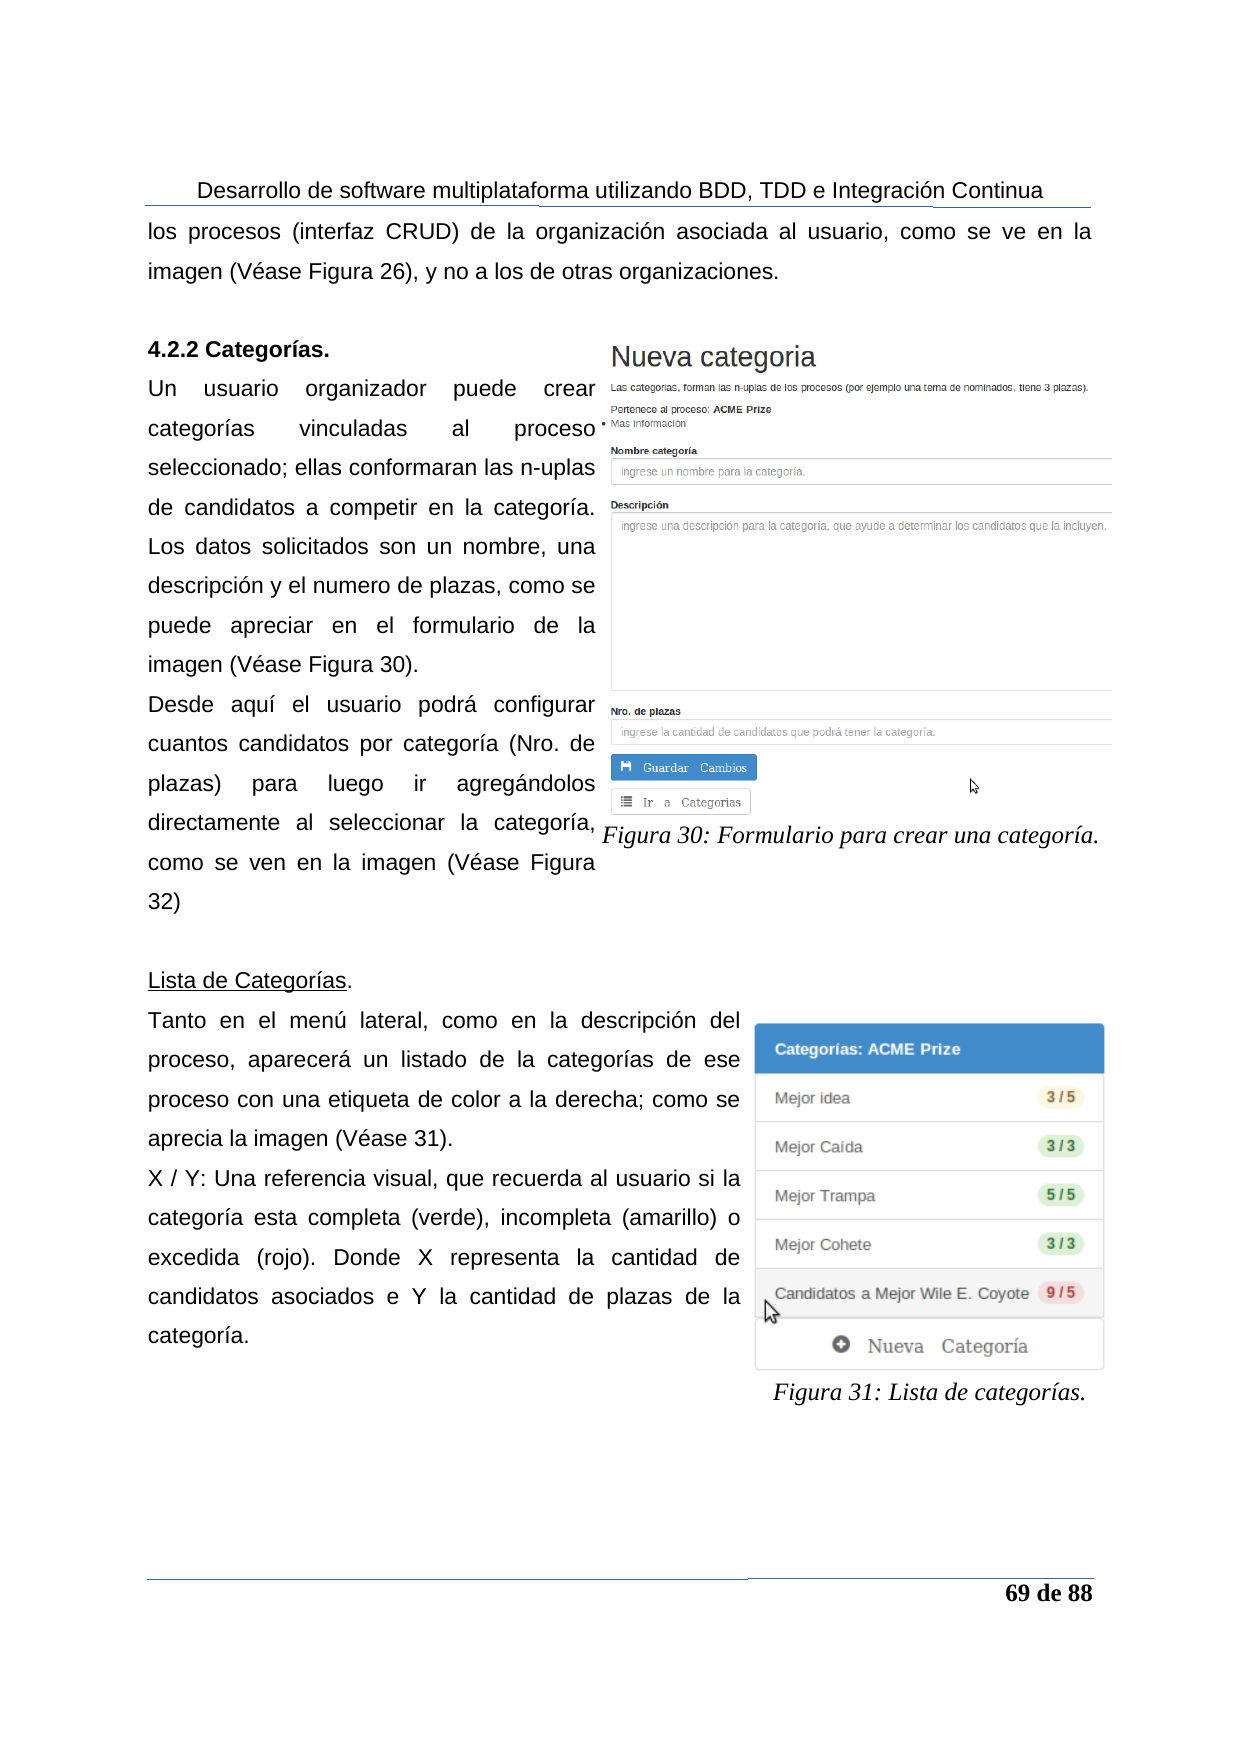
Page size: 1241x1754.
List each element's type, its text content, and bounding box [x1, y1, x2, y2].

text 4.2.2 Categorías. [148, 329, 1112, 362]
text Lista de Categorías. [148, 967, 1093, 993]
text Tanto en el menú lateral, como en la descripción del proceso, aparecerá un listado de la categorías de ese proceso con una etiqueta de color a la derecha; como se aprecia la imagen (Véase 31). [148, 1007, 1112, 1151]
text Un usuario organizador puede crear categorías vinculadas al proceso seleccionado; ellas conformaran las n-uplas de candidatos a competir en la categoría. Los datos solicitados son un nombre, una descripción y el numero de plazas, como se puede apreciar en el formulario de la imagen (Véase Figura 30). [148, 375, 601, 678]
text Figura 30: Formulario para crear una categoría. [602, 821, 1112, 849]
picture [747, 1021, 1112, 1378]
text X / Y: Una referencia visual, que recuerda al usuario si la categoría esta completa (verde), incompleta (amarillo) o excedida (rojo). Donde X representa la cantidad de candidatos asociados e Y la cantidad de plazas de la categoría. [148, 1164, 747, 1349]
text Desde aquí el usuario podrá configurar cuantos candidatos por categoría (Nro. de plazas) para luego ir agregándolos directamente al seleccionar la categoría, como se ven en la imagen (Véase Figura 32) [148, 691, 1093, 914]
picture [601, 341, 1112, 821]
text los procesos (interfaz CRUD) de la organización asociada al usuario, como se ve en la imagen (Véase Figura 26), y no a los de otras organizaciones. [148, 218, 1093, 284]
text Figura 31: Lista de categorías. [747, 1378, 1112, 1406]
